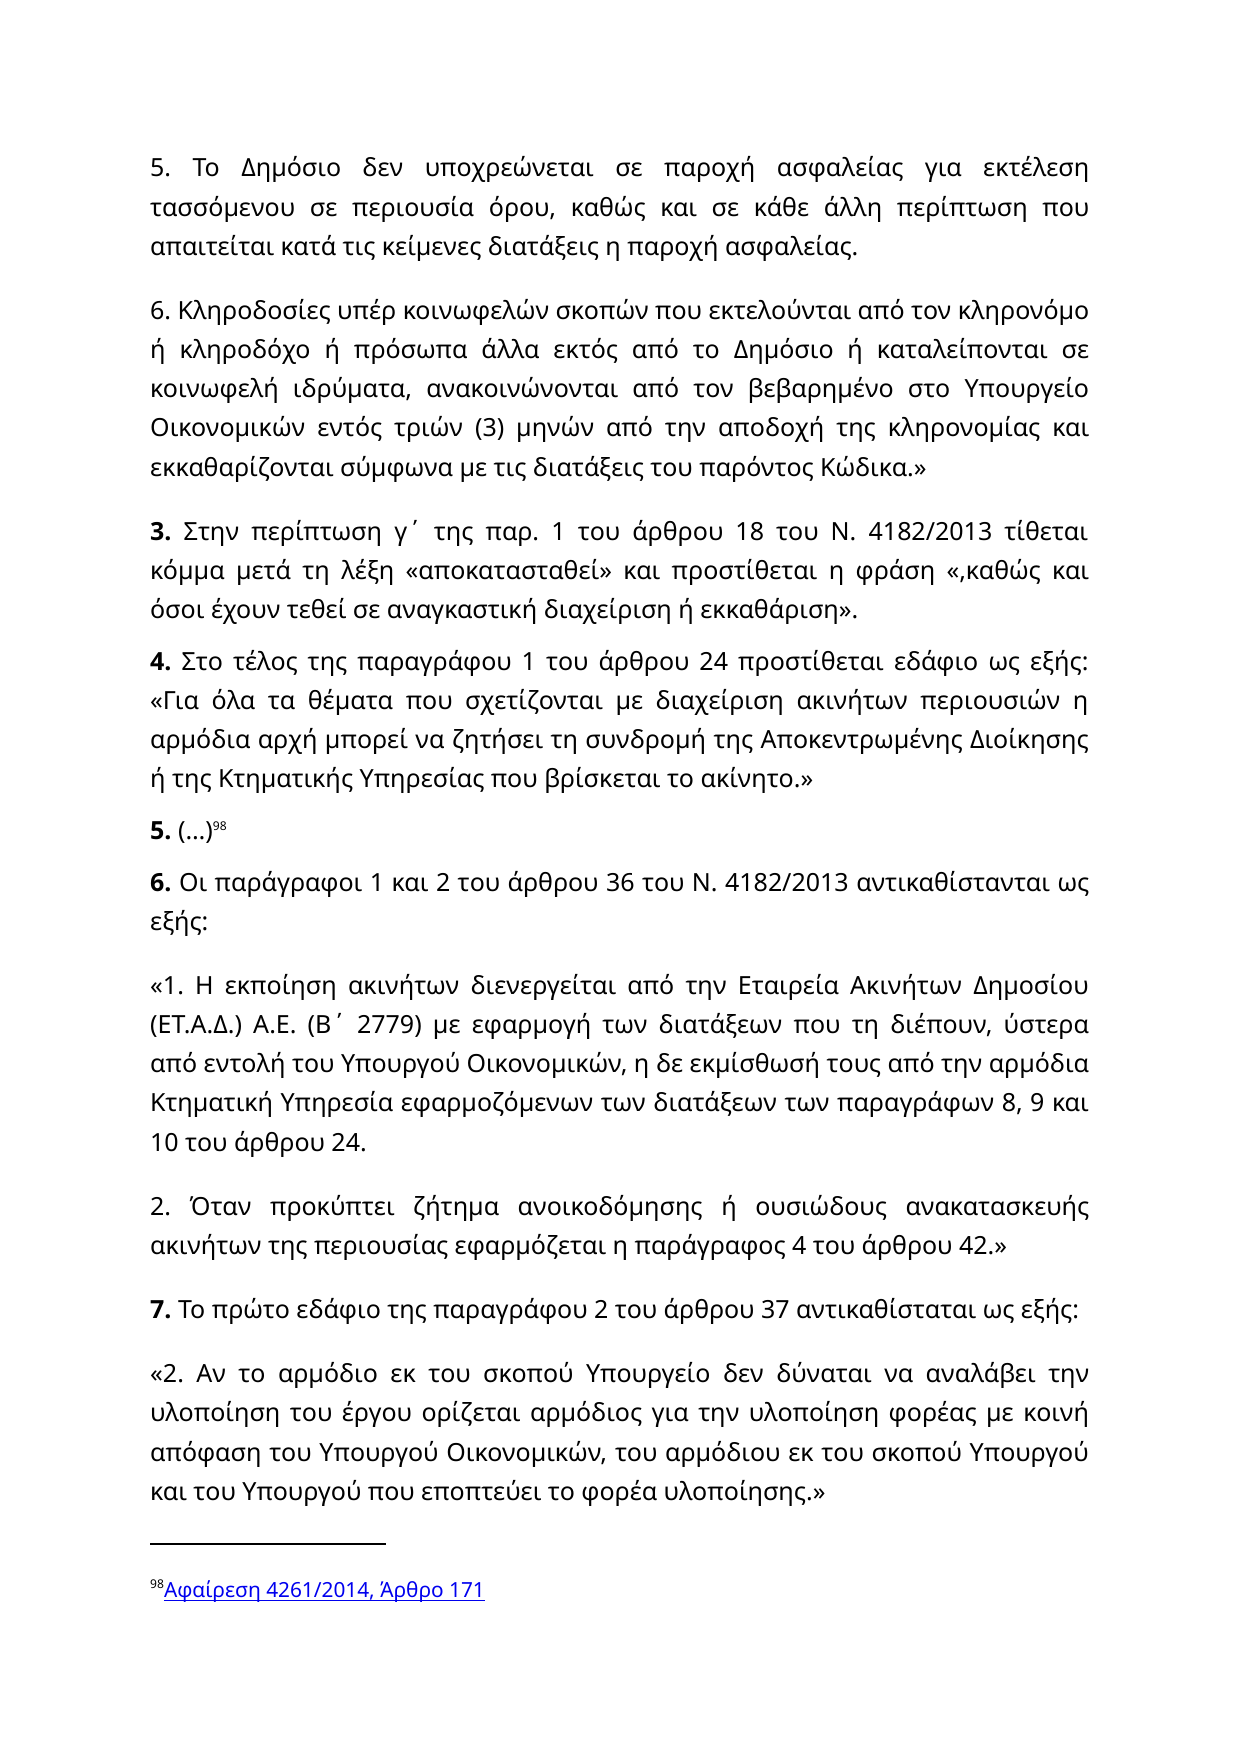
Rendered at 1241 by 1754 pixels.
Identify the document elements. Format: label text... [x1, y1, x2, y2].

text 3. Στην περίπτωση γ΄ της παρ. 1 του άρθρου 18 του Ν. 4182/2013 τίθεται κόμμα μετά τη λέξη «αποκατασταθεί» και προστίθεται η φράση «,καθώς και όσοι έχουν τεθεί σε αναγκαστική διαχείριση ή εκκαθάριση». [150, 513, 1090, 626]
text «2. Αν το αρμόδιο εκ του σκοπού Υπουργείο δεν δύναται να αναλάβει την υλοποίηση του έργου ορίζεται αρμόδιος για την υλοποίηση φορέας με κοινή απόφαση του Υπουργού Οικονομικών, του αρμόδιου εκ του σκοπού Υπουργού και του Υπουργού που εποπτεύει το φορέα υλοποίησης.» [150, 1356, 1090, 1507]
text 4. Στο τέλος της παραγράφου 1 του άρθρου 24 προστίθεται εδάφιο ως εξής: «Για όλα τα θέματα που σχετίζονται με διαχείριση ακινήτων περιουσιών η αρμόδια αρχή μπορεί να ζητήσει τη συνδρομή της Αποκεντρωμένης Διοίκησης ή της Κτηματικής Υπηρεσίας που βρίσκεται το ακίνητο.» [150, 643, 1090, 795]
text Αφαίρεση 4261/2014, Άρθρο 171 [150, 1576, 1090, 1604]
text 2. Όταν προκύπτει ζήτημα ανοικοδόμησης ή ουσιώδους ανακατασκευής ακινήτων της περιουσίας εφαρμόζεται η παράγραφος 4 του άρθρου 42.» [150, 1188, 1090, 1262]
text 7. Το πρώτο εδάφιο της παραγράφου 2 του άρθρου 37 αντικαθίσταται ως εξής: [150, 1292, 1090, 1326]
text «1. Η εκποίηση ακινήτων διενεργείται από την Εταιρεία Ακινήτων Δημοσίου (ΕΤ.Α.Δ.) Α.Ε. (Β΄ 2779) με εφαρμογή των διατάξεων που τη διέπουν, ύστερα από εντολή του Υπουργού Οικονομικών, η δε εκμίσθωσή τους από την αρμόδια Κτηματική Υπηρεσία εφαρμοζόμενων των διατάξεων των παραγράφων 8, 9 και 10 του άρθρου 24. [150, 967, 1090, 1158]
text 6. Κληροδοσίες υπέρ κοινωφελών σκοπών που εκτελούνται από τον κληρονόμο ή κληροδόχο ή πρόσωπα άλλα εκτός από το Δημόσιο ή καταλείπονται σε κοινωφελή ιδρύματα, ανακοινώνονται από τον βεβαρημένο στο Υπουργείο Οικονομικών εντός τριών (3) μηνών από την αποδοχή της κληρονομίας και εκκαθαρίζονται σύμφωνα με τις διατάξεις του παρόντος Κώδικα.» [150, 292, 1090, 483]
text 5. (…) [150, 812, 1090, 847]
text 6. Οι παράγραφοι 1 και 2 του άρθρου 36 του Ν. 4182/2013 αντικαθίστανται ως εξής: [150, 864, 1090, 937]
text 5. Το Δημόσιο δεν υποχρεώνεται σε παροχή ασφαλείας για εκτέλεση τασσόμενου σε περιουσία όρου, καθώς και σε κάθε άλλη περίπτωση που απαιτείται κατά τις κείμενες διατάξεις η παροχή ασφαλείας. [150, 150, 1090, 262]
